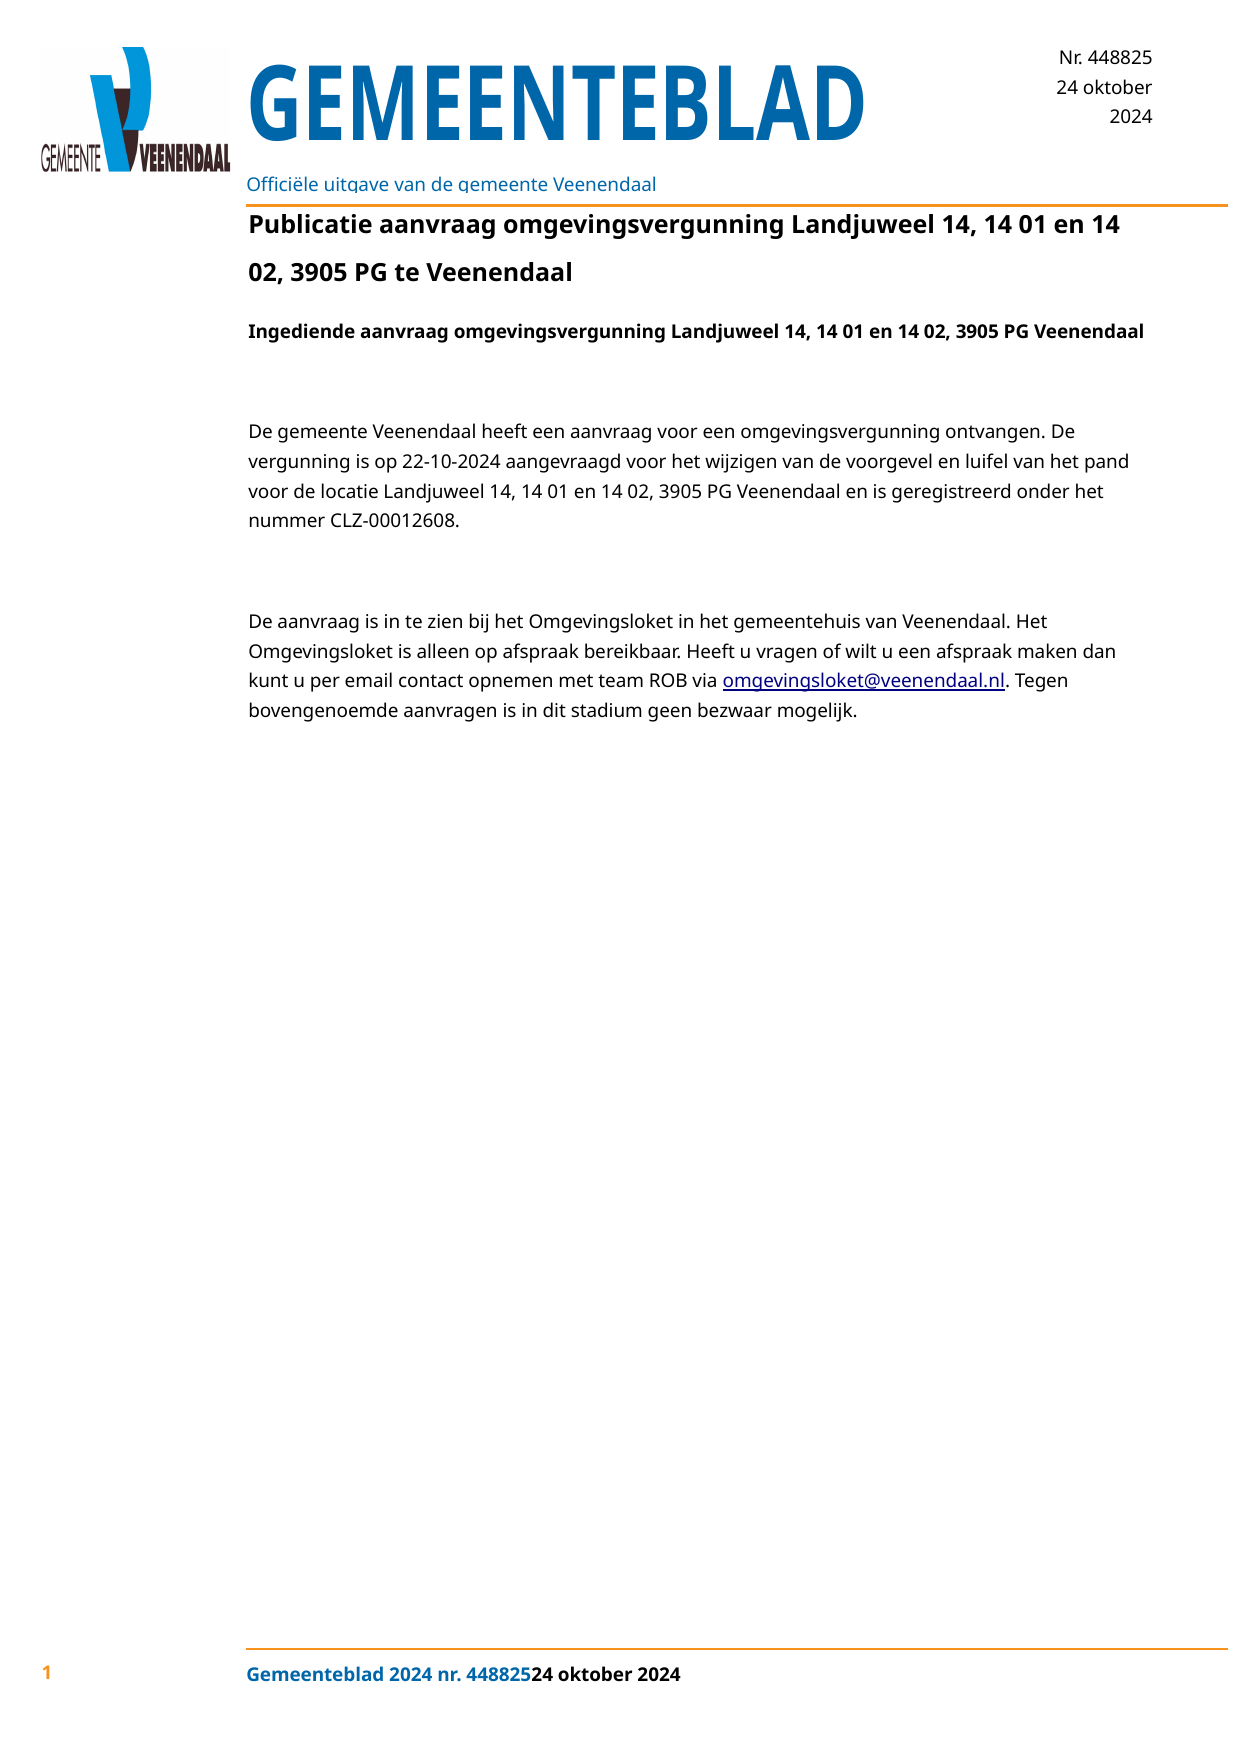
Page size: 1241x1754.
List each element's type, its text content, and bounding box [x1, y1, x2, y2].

text De aanvraag is in te zien bij het Omgevingsloket in het gemeentehuis van Veenendaal. Het Omgevingsloket is alleen op afspraak bereikbaar. Heeft u vragen of wilt u een afspraak maken dan kunt u per email contact opnemen met team ROB via omgevingsloket@veenendaal.nl. Tegen bovengenoemde aanvragen is in dit stadium geen bezwaar mogelijk. [248, 608, 1152, 723]
text Publicatie aanvraag omgevingsvergunning Landjuweel 14, 14 01 en 14 02, 3905 PG te Veenendaal [248, 207, 1152, 288]
picture [123, 47, 231, 172]
picture [41, 47, 130, 172]
text Ingediende aanvraag omgevingsvergunning Landjuweel 14, 14 01 en 14 02, 3905 PG Veenendaal [248, 318, 1152, 344]
text De gemeente Veenendaal heeft een aanvraag voor een omgevingsvergunning ontvangen. De vergunning is op 22-10-2024 aangevraagd voor het wijzigen van de voorgevel en luifel van het pand voor de locatie Landjuweel 14, 14 01 en 14 02, 3905 PG Veenendaal en is geregistreerd onder het nummer CLZ-00012608. [248, 419, 1152, 533]
